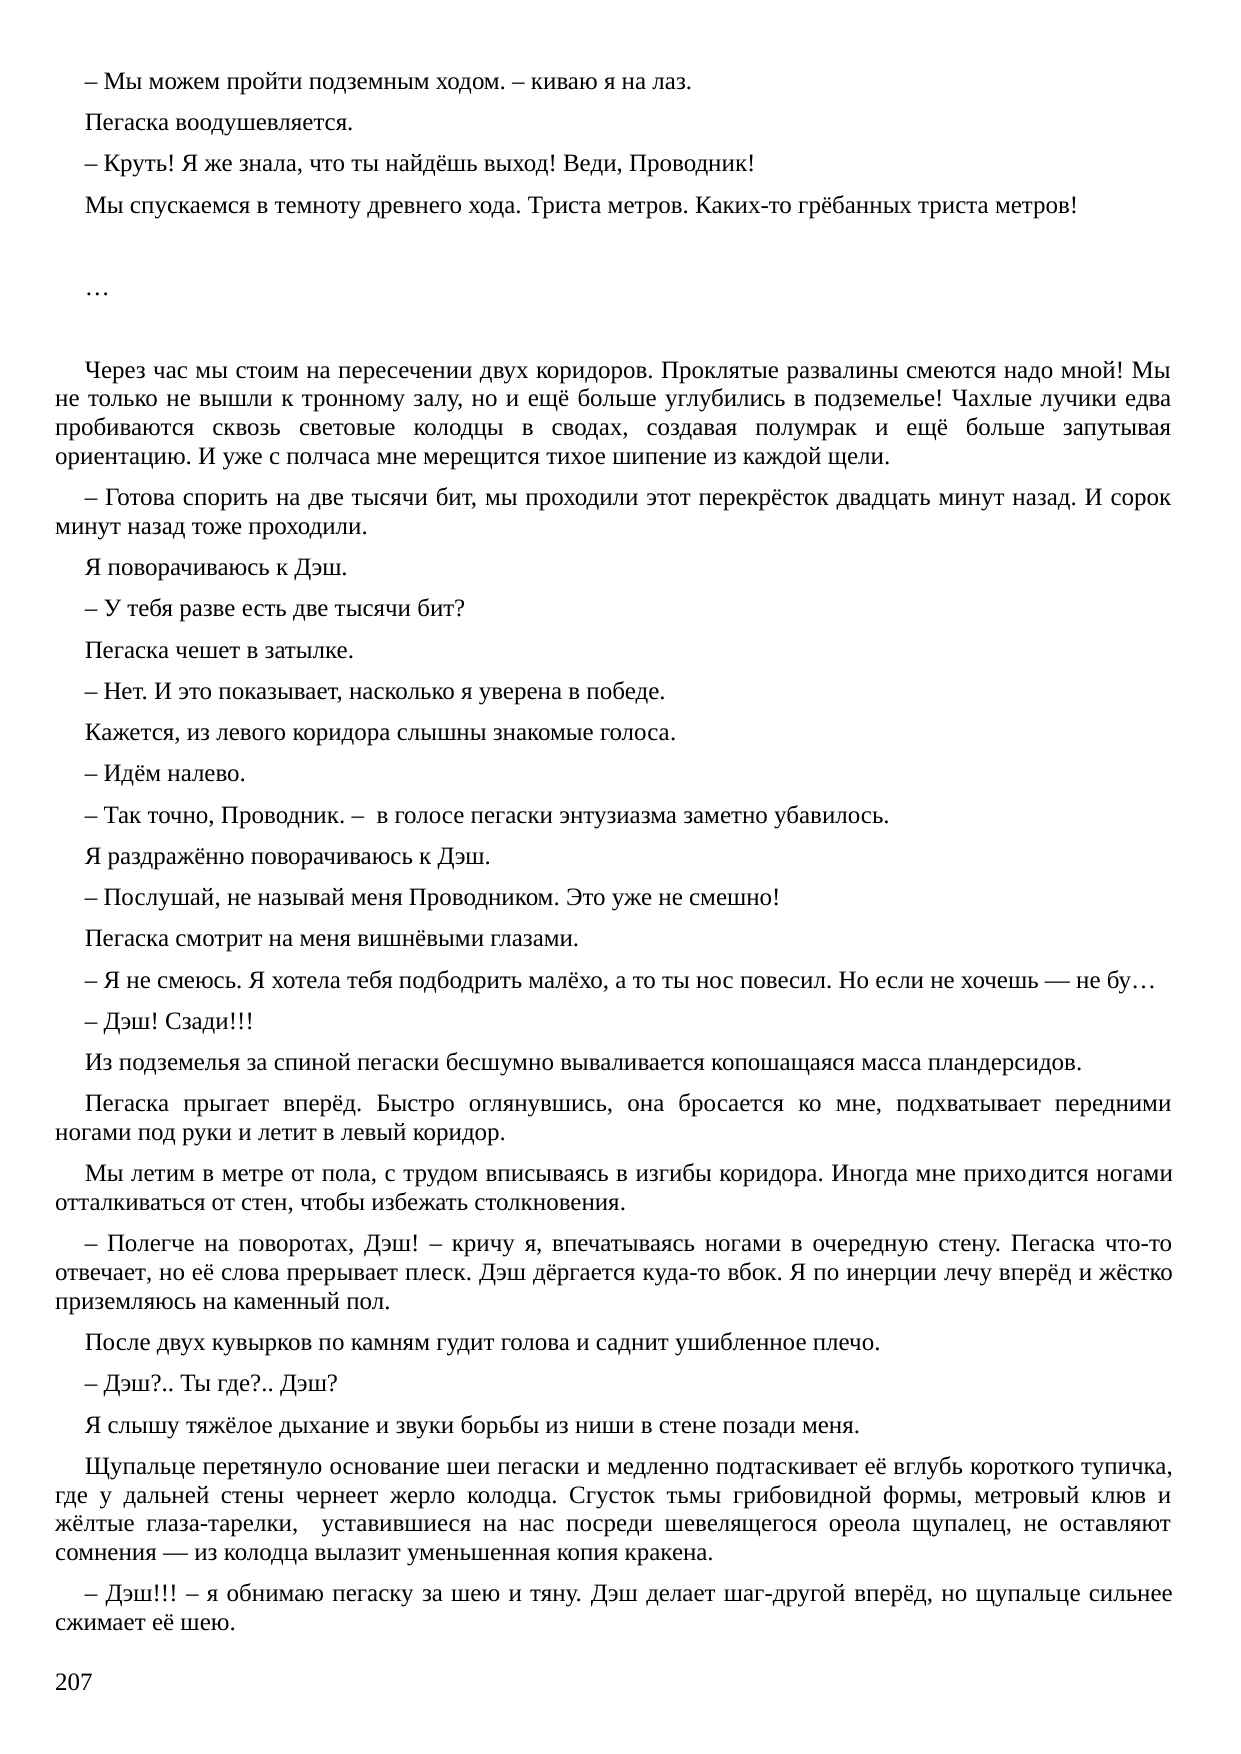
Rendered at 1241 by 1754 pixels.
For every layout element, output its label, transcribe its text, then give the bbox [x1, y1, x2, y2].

text – Мы можем пройти подземным ходом. – киваю я на лаз. [55, 66, 1173, 95]
text Через час мы стоим на пересечении двух коридоров. Проклятые развалины смеются надо мной! Мы не только не вышли к тронному залу, но и ещё больше углубились в подземелье! Чахлые лучики едва пробиваются сквозь световые колодцы в сводах, создавая полумрак и ещё больше запутывая ориентацию. И уже с полчаса мне мерещится тихое шипение из каждой щели. [55, 355, 1173, 470]
text Пегаска смотрит на меня вишнёвыми глазами. [55, 923, 1173, 952]
text – У тебя разве есть две тысячи бит? [55, 593, 1173, 622]
text Кажется, из левого коридора слышны знакомые голоса. [55, 717, 1173, 746]
text – Я не смеюсь. Я хотела тебя подбодрить малёхо, а то ты нос повесил. Но если не хочешь — не бу… [55, 965, 1173, 993]
text Пегаска прыгает вперёд. Быстро оглянувшись, она бросается ко мне, подхватывает передними ногами под руки и летит в левый коридор. [55, 1088, 1173, 1146]
text – Дэш! Сзади!!! [55, 1006, 1173, 1035]
text – Послушай, не называй меня Проводником. Это уже не смешно! [55, 882, 1173, 911]
text – Готова спорить на две тысячи бит, мы проходили этот перекрёсток двадцать минут назад. И сорок минут назад тоже проходили. [55, 482, 1173, 540]
text – Круть! Я же знала, что ты найдёшь выход! Веди, Проводник! [55, 148, 1173, 177]
text – Дэш!!! – я обнимаю пегаску за шею и тяну. Дэш делает шаг-другой вперёд, но щупальце сильнее сжимает её шею. [55, 1578, 1173, 1636]
text – Полегче на поворотах, Дэш! – кричу я, впечатываясь ногами в очередную стену. Пегаска что-то отвечает, но её слова прерывает плеск. Дэш дёргается куда-то вбок. Я по инерции лечу вперёд и жёстко приземляюсь на каменный пол. [55, 1228, 1173, 1315]
text Щупальце перетянуло основание шеи пегаски и медленно подтаскивает её вглубь короткого тупичка, где у дальней стены чернеет жерло колодца. Сгусток тьмы грибовидной формы, метровый клюв и жёлтые глаза-тарелки, уставившиеся на нас посреди шевелящегося ореола щупалец, не оставляют сомнения — из колодца вылазит уменьшенная копия кракена. [55, 1451, 1173, 1566]
text Мы спускаемся в темноту древнего хода. Триста метров. Каких-то грёбанных триста метров! [55, 190, 1173, 218]
text Я поворачиваюсь к Дэш. [55, 552, 1173, 581]
text Я раздражённо поворачиваюсь к Дэш. [55, 841, 1173, 870]
text – Нет. И это показывает, насколько я уверена в победе. [55, 676, 1173, 705]
text – Так точно, Проводник. – в голосе пегаски энтузиазма заметно убавилось. [55, 800, 1173, 828]
text – Дэш?.. Ты где?.. Дэш? [55, 1368, 1173, 1397]
text После двух кувырков по камням гудит голова и саднит ушибленное плечо. [55, 1327, 1173, 1356]
text … [55, 272, 1173, 301]
text – Идём налево. [55, 758, 1173, 787]
text Из подземелья за спиной пегаски бесшумно вываливается копошащаяся масса пландерсидов. [55, 1047, 1173, 1076]
text Пегаска чешет в затылке. [55, 635, 1173, 663]
text Я слышу тяжёлое дыхание и звуки борьбы из ниши в стене позади меня. [55, 1410, 1173, 1438]
text Мы летим в метре от пола, с трудом вписываясь в изгибы коридора. Иногда мне приходится ногами отталкиваться от стен, чтобы избежать столкновения. [55, 1158, 1173, 1216]
text Пегаска воодушевляется. [55, 107, 1173, 136]
